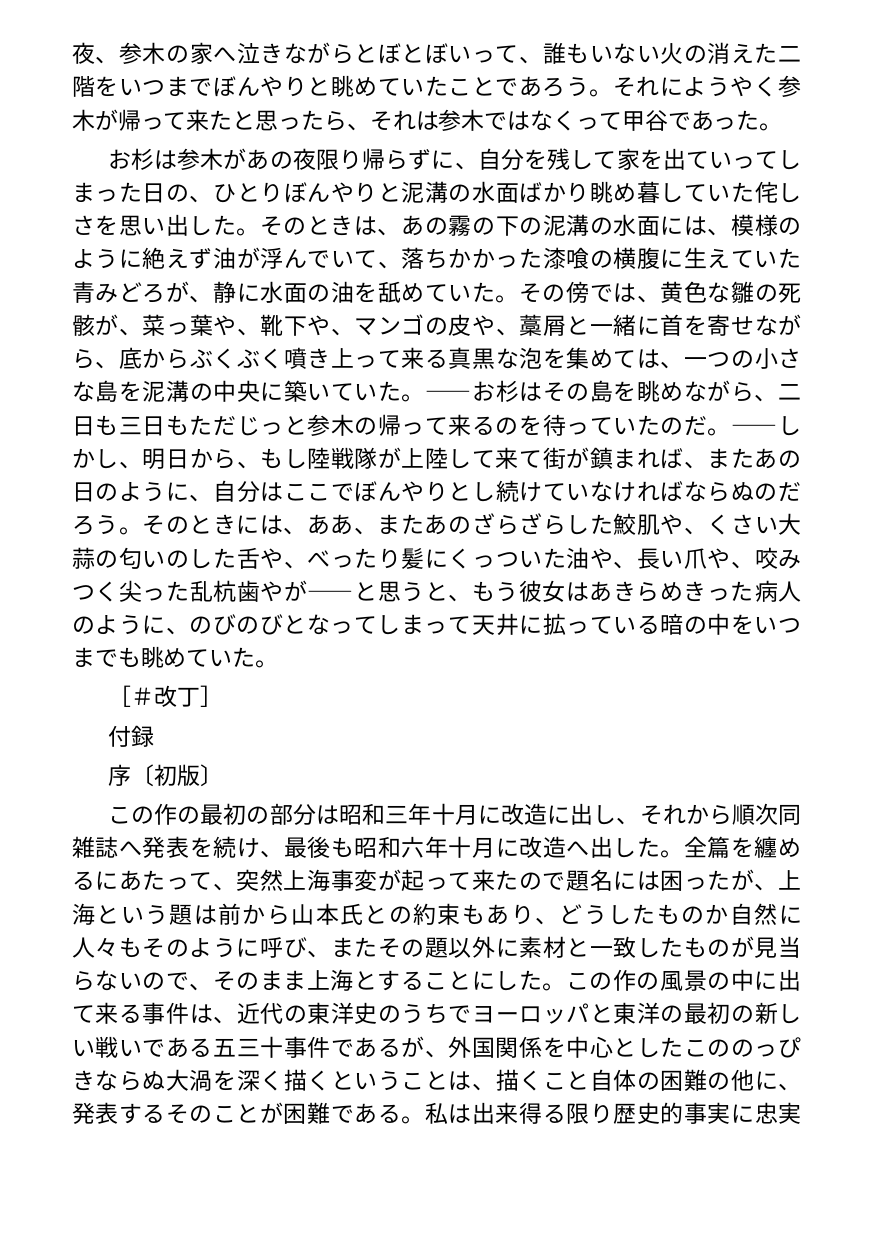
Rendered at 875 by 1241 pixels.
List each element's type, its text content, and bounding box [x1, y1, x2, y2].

text この作の最初の部分は昭和三年十月に改造に出し、それから順次同雑誌へ発表を続け、最後も昭和六年十月に改造へ出した。全篇を纏めるにあたって、突然上海事変が起って来たので題名には困ったが、上海という題は前から山本氏との約束もあり、どうしたものか自然に人々もそのように呼び、またその題以外に素材と一致したものが見当らないので、そのまま上海とすることにした。この作の風景の中に出て来る事件は、近代の東洋史のうちでヨーロッパと東洋の最初の新しい戦いである五三十事件であるが、外国関係を中心としたこののっぴきならぬ大渦を深く描くということは、描くこと自体の困難の他に、発表するそのことが困難である。私は出来得る限り歴史的事実に忠実 [72, 797, 802, 1129]
text 夜、参木の家へ泣きながらとぼとぼいって、誰もいない火の消えた二階をいつまでぼんやりと眺めていたことであろう。それにようやく参木が帰って来たと思ったら、それは参木ではなくって甲谷であった。 [72, 36, 802, 136]
text お杉は参木があの夜限り帰らずに、自分を残して家を出ていってしまった日の、ひとりぼんやりと泥溝の水面ばかり眺め暮していた侘しさを思い出した。そのときは、あの霧の下の泥溝の水面には、模様のように絶えず油が浮んでいて、落ちかかった漆喰の横腹に生えていた青みどろが、静に水面の油を舐めていた。その傍では、黄色な雛の死骸が、菜っ葉や、靴下や、マンゴの皮や、藁屑と一緒に首を寄せながら、底からぶくぶく噴き上って来る真黒な泡を集めては、一つの小さな島を泥溝の中央に築いていた。――お杉はその島を眺めながら、二日も三日もただじっと参木の帰って来るのを待っていたのだ。――しかし、明日から、もし陸戦隊が上陸して来て街が鎮まれば、またあの日のように、自分はここでぼんやりとし続けていなければならぬのだろう。そのときには、ああ、またあのざらざらした鮫肌や、くさい大蒜の匂いのした舌や、べったり髪にくっついた油や、長い爪や、咬みつく尖った乱杭歯やが――と思うと、もう彼女はあきらめきった病人のように、のびのびとなってしまって天井に拡っている暗の中をいつまでも眺めていた。 [72, 142, 802, 673]
text ［＃改丁］ [72, 679, 802, 712]
text 序〔初版〕 [72, 758, 802, 791]
text 付録 [72, 718, 802, 752]
